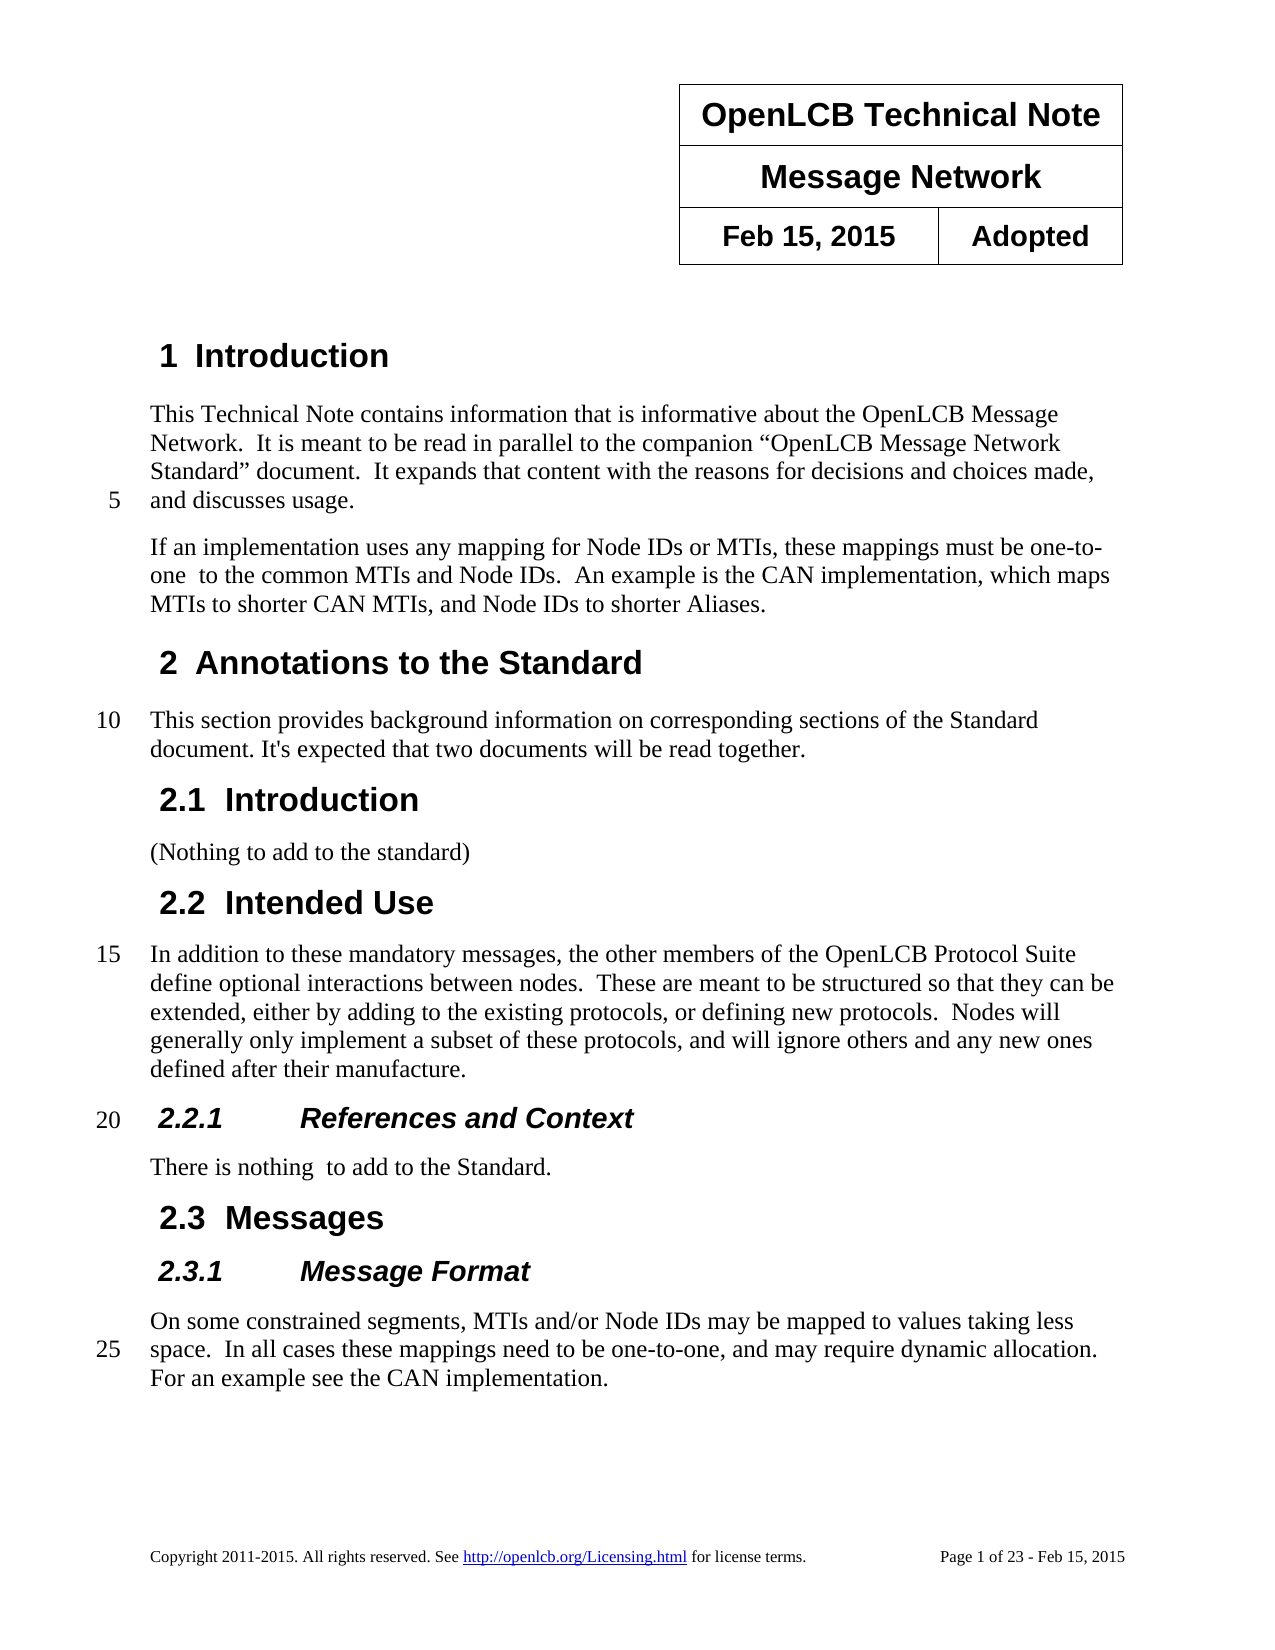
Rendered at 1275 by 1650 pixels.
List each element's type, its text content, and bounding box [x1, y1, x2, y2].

text This Technical Note contains information that is informative about the OpenLCB Message Network. It is meant to be read in parallel to the companion “OpenLCB Message Network Standard” document. It expands that content with the reasons for decisions and choices made, and discusses usage. [150, 399, 1125, 514]
subtitle Message Format [150, 1254, 1125, 1288]
text There is nothing to add to the Standard. [150, 1152, 1125, 1181]
subtitle Introduction [150, 336, 1125, 375]
text In addition to these mandatory messages, the other members of the OpenLCB Protocol Suite define optional interactions between nodes. These are meant to be structured so that they can be extended, either by adding to the existing protocols, or defining new protocols. Nodes will generally only implement a subset of these protocols, and will ignore others and any new ones defined after their manufacture. [150, 939, 1125, 1083]
subtitle Intended Use [150, 883, 1125, 921]
text If an implementation uses any mapping for Node IDs or MTIs, these mappings must be one-to-one to the common MTIs and Node IDs. An example is the CAN implementation, which maps MTIs to shorter CAN MTIs, and Node IDs to shorter Aliases. [150, 532, 1125, 618]
subtitle Introduction [150, 780, 1125, 819]
text On some constrained segments, MTIs and/or Node IDs may be mapped to values taking less space. In all cases these mappings need to be one-to-one, and may require dynamic allocation. For an example see the CAN implementation. [150, 1306, 1125, 1392]
subtitle Messages [150, 1198, 1125, 1237]
text (Nothing to add to the standard) [150, 837, 1125, 865]
subtitle References and Context [150, 1101, 1125, 1134]
subtitle Annotations to the Standard [150, 643, 1125, 681]
text This section provides background information on corresponding sections of the Standard document. It's expected that two documents will be read together. [150, 705, 1125, 763]
